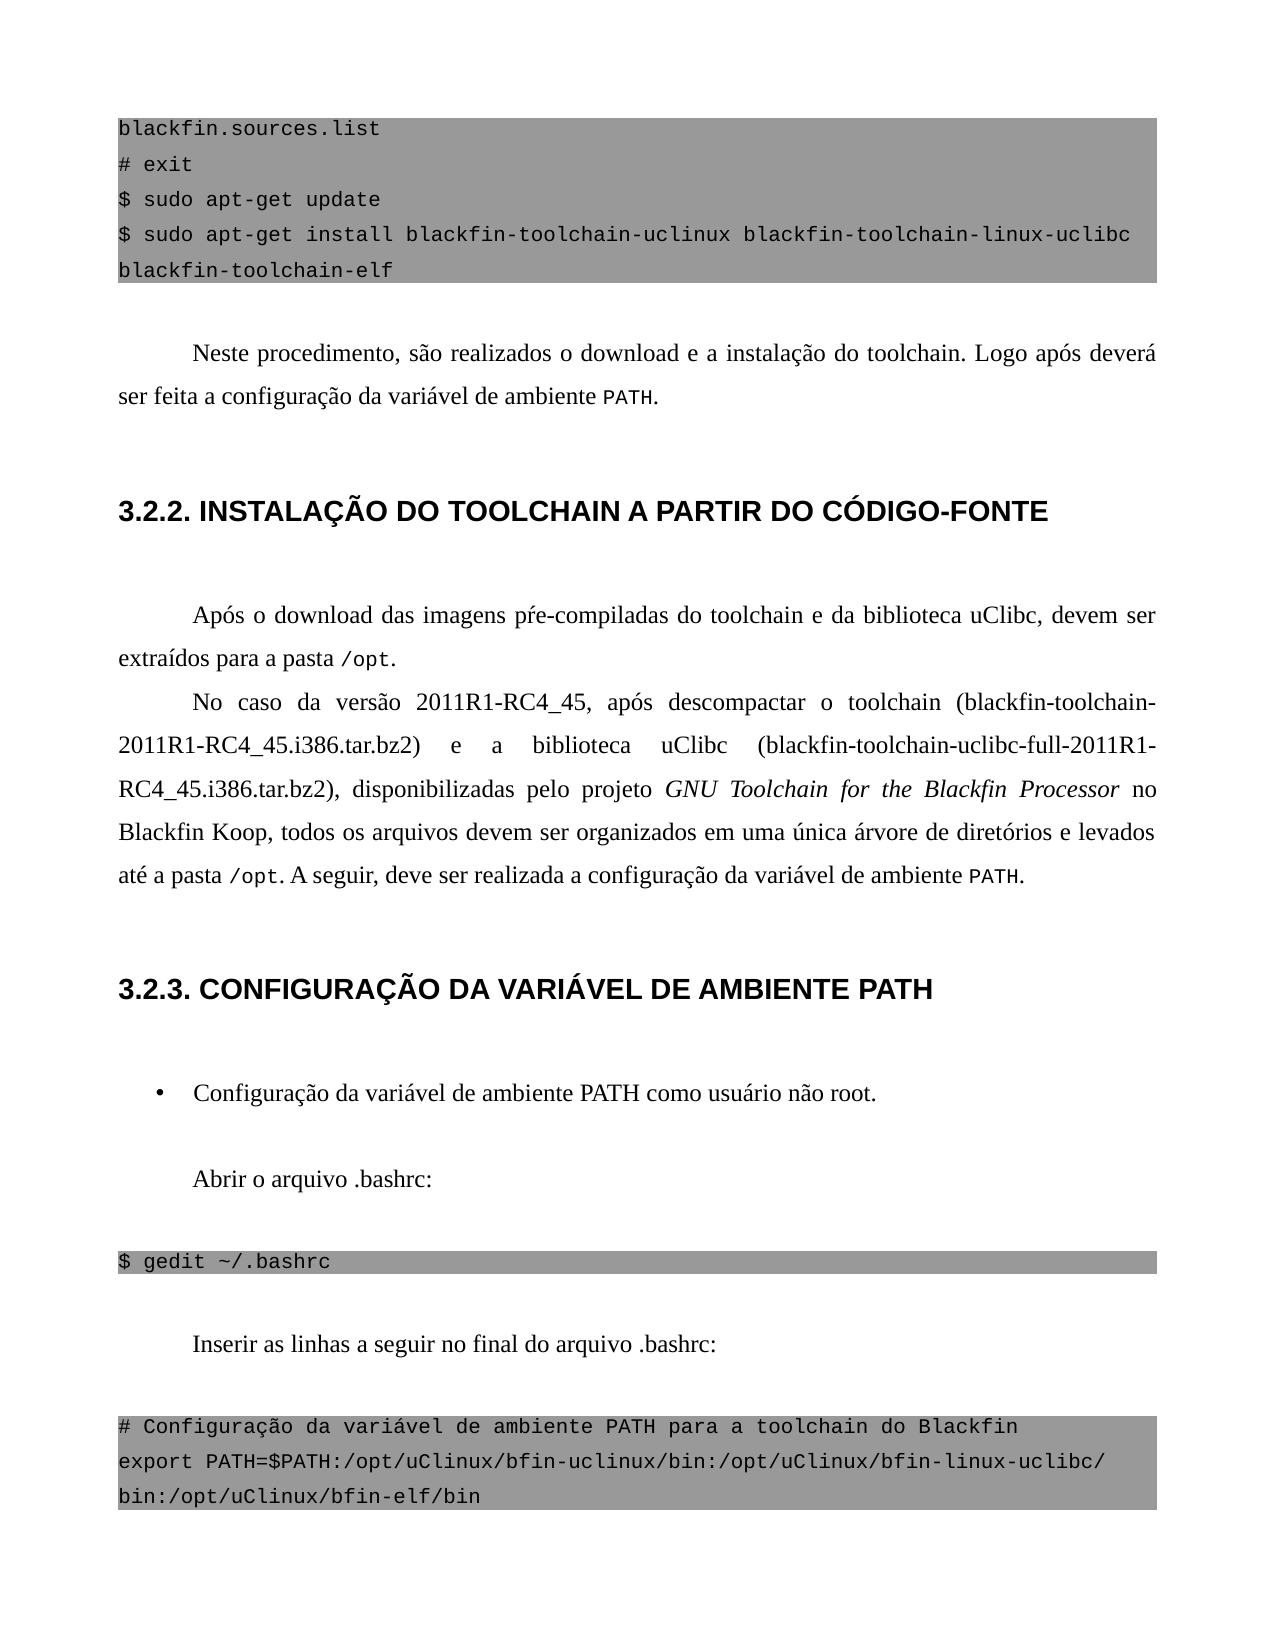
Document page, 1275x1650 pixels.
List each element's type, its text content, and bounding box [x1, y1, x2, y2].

text # Configuração da variável de ambiente PATH para a toolchain do Blackfin [118, 1416, 1157, 1439]
text # exit [118, 153, 1157, 177]
subtitle 3.2.3. CONFIGURAÇÃO DA VARIÁVEL DE AMBIENTE PATH [118, 972, 1157, 1006]
text $ gedit ~/.bashrc [118, 1251, 1157, 1274]
text Após o download das imagens pŕe-compiladas do toolchain e da biblioteca uClibc, devem ser extraídos para a pasta /opt. [118, 600, 1157, 673]
text export PATH=$PATH:/opt/uClinux/bfin-uclinux/bin:/opt/uClinux/bfin-linux-uclibc/bin:/opt/uClinux/bfin-elf/bin [118, 1451, 1157, 1510]
text Inserir as linhas a seguir no final do arquivo .bashrc: [118, 1329, 1157, 1358]
list Configuração da variável de ambiente PATH como usuário não root. [156, 1078, 1157, 1107]
text $ sudo apt-get install blackfin-toolchain-uclinux blackfin-toolchain-linux-uclibc blackfin-toolchain-elf [118, 224, 1157, 283]
text Neste procedimento, são realizados o download e a instalação do toolchain. Logo após deverá ser feita a configuração da variável de ambiente PATH. [118, 338, 1157, 411]
text blackfin.sources.list [118, 118, 1157, 142]
text $ sudo apt-get update [118, 189, 1157, 213]
subtitle 3.2.2. INSTALAÇÃO DO TOOLCHAIN A PARTIR DO CÓDIGO-FONTE [118, 494, 1157, 527]
text No caso da versão 2011R1-RC4_45, após descompactar o toolchain (blackfin-toolchain-2011R1-RC4_45.i386.tar.bz2) e a biblioteca uClibc (blackfin-toolchain-uclibc-full-2011R1-RC4_45.i386.tar.bz2), disponibilizadas pelo projeto GNU Toolchain for the Blackfin Processor no Blackfin Koop, todos os arquivos devem ser organizados em uma única árvore de diretórios e levados até a pasta /opt. A seguir, deve ser realizada a configuração da variável de ambiente PATH. [118, 687, 1157, 889]
text Abrir o arquivo .bashrc: [118, 1164, 1157, 1193]
